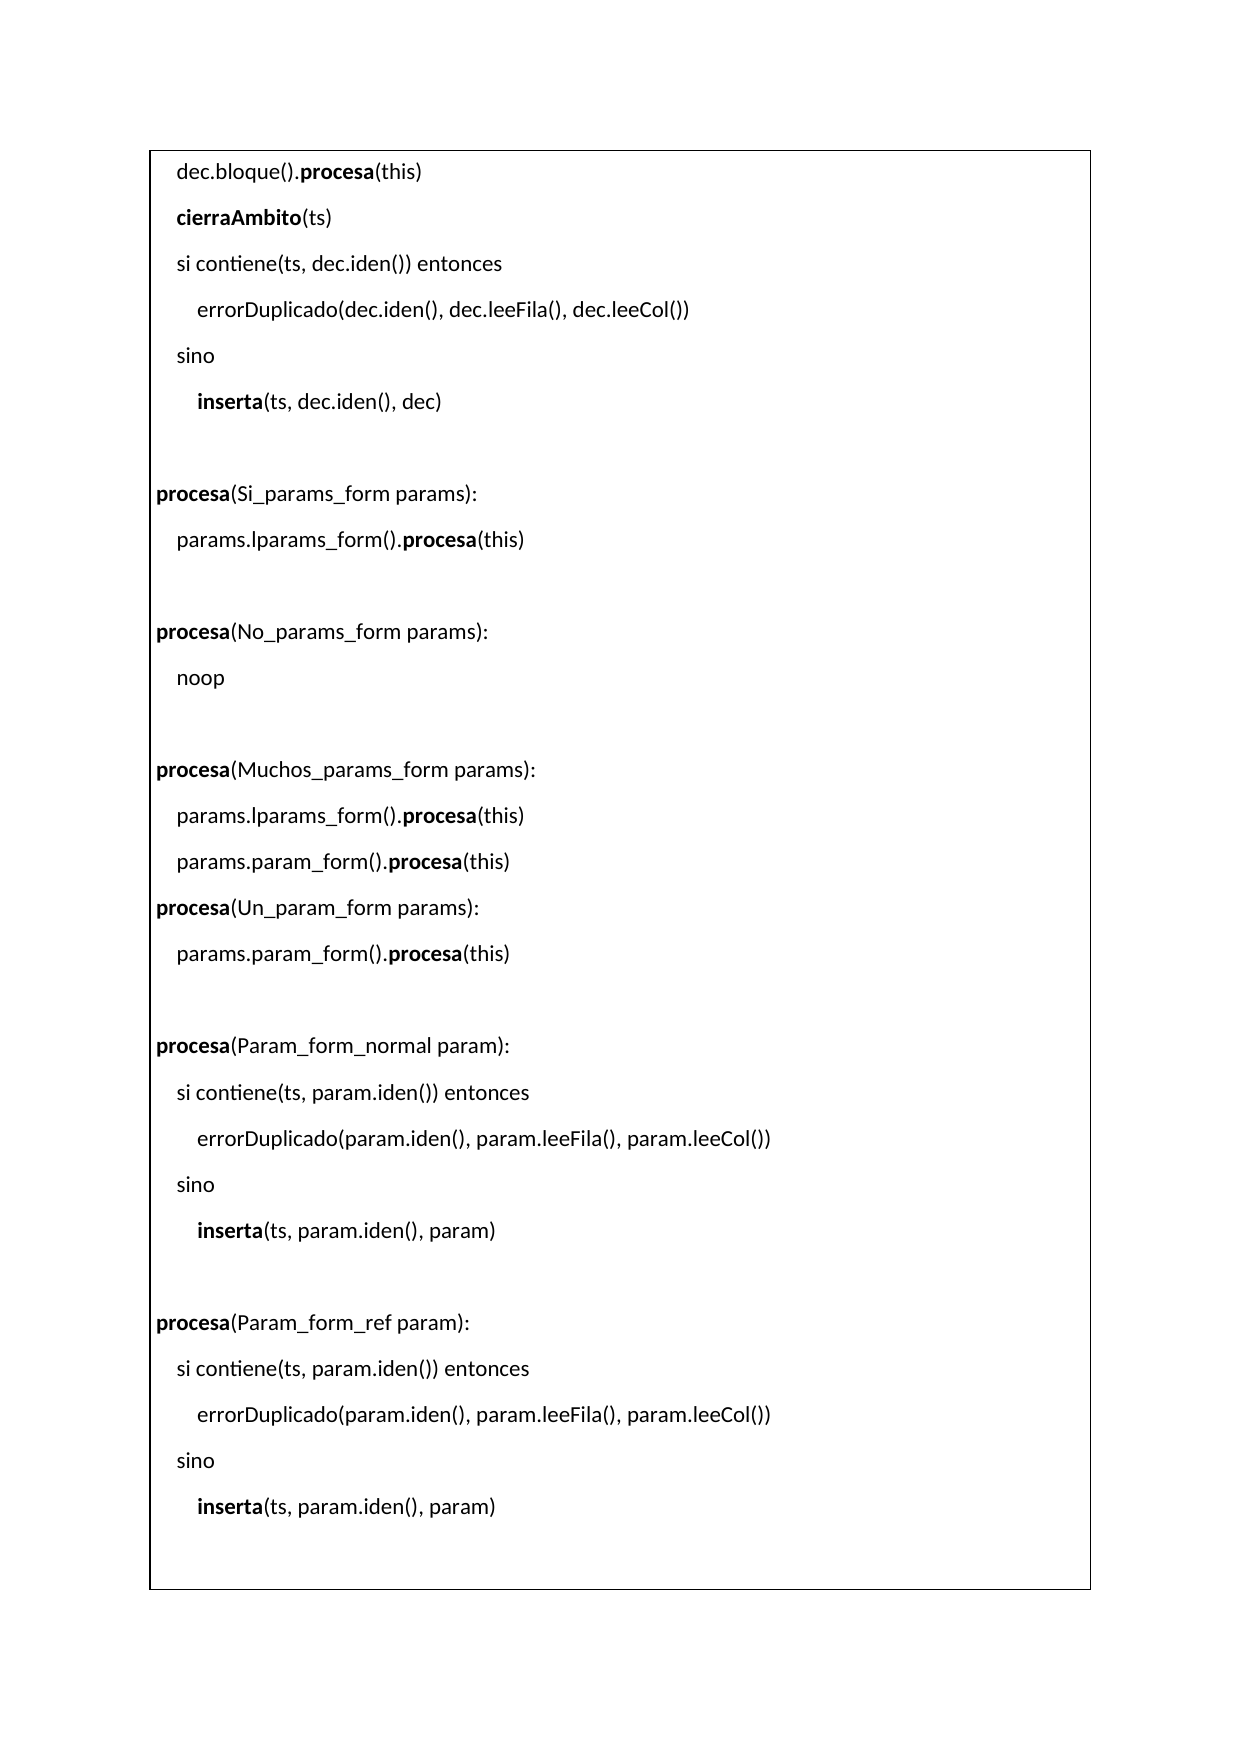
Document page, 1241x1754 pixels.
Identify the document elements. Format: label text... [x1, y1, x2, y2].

table_header dec.bloque().procesa(this) cierraAmbito(ts) si contiene(ts, dec.iden()) entonces errorDuplicado(dec.iden(), dec.leeFila(), dec.leeCol()) sino inserta(ts, dec.iden(), dec) procesa(Si_params_form params): params.lparams_form().procesa(this) procesa(No_params_form params): noop procesa(Muchos_params_form params): params.lparams_form().procesa(this) params.param_form().procesa(this) procesa(Un_param_form params): params.param_form().procesa(this) procesa(Param_form_normal param): si contiene(ts, param.iden()) entonces errorDuplicado(param.iden(), param.leeFila(), param.leeCol()) sino inserta(ts, param.iden(), param) procesa(Param_form_ref param): si contiene(ts, param.iden()) entonces errorDuplicado(param.iden(), param.leeFila(), param.leeCol()) sino inserta(ts, param.iden(), param) [151, 151, 1090, 1588]
